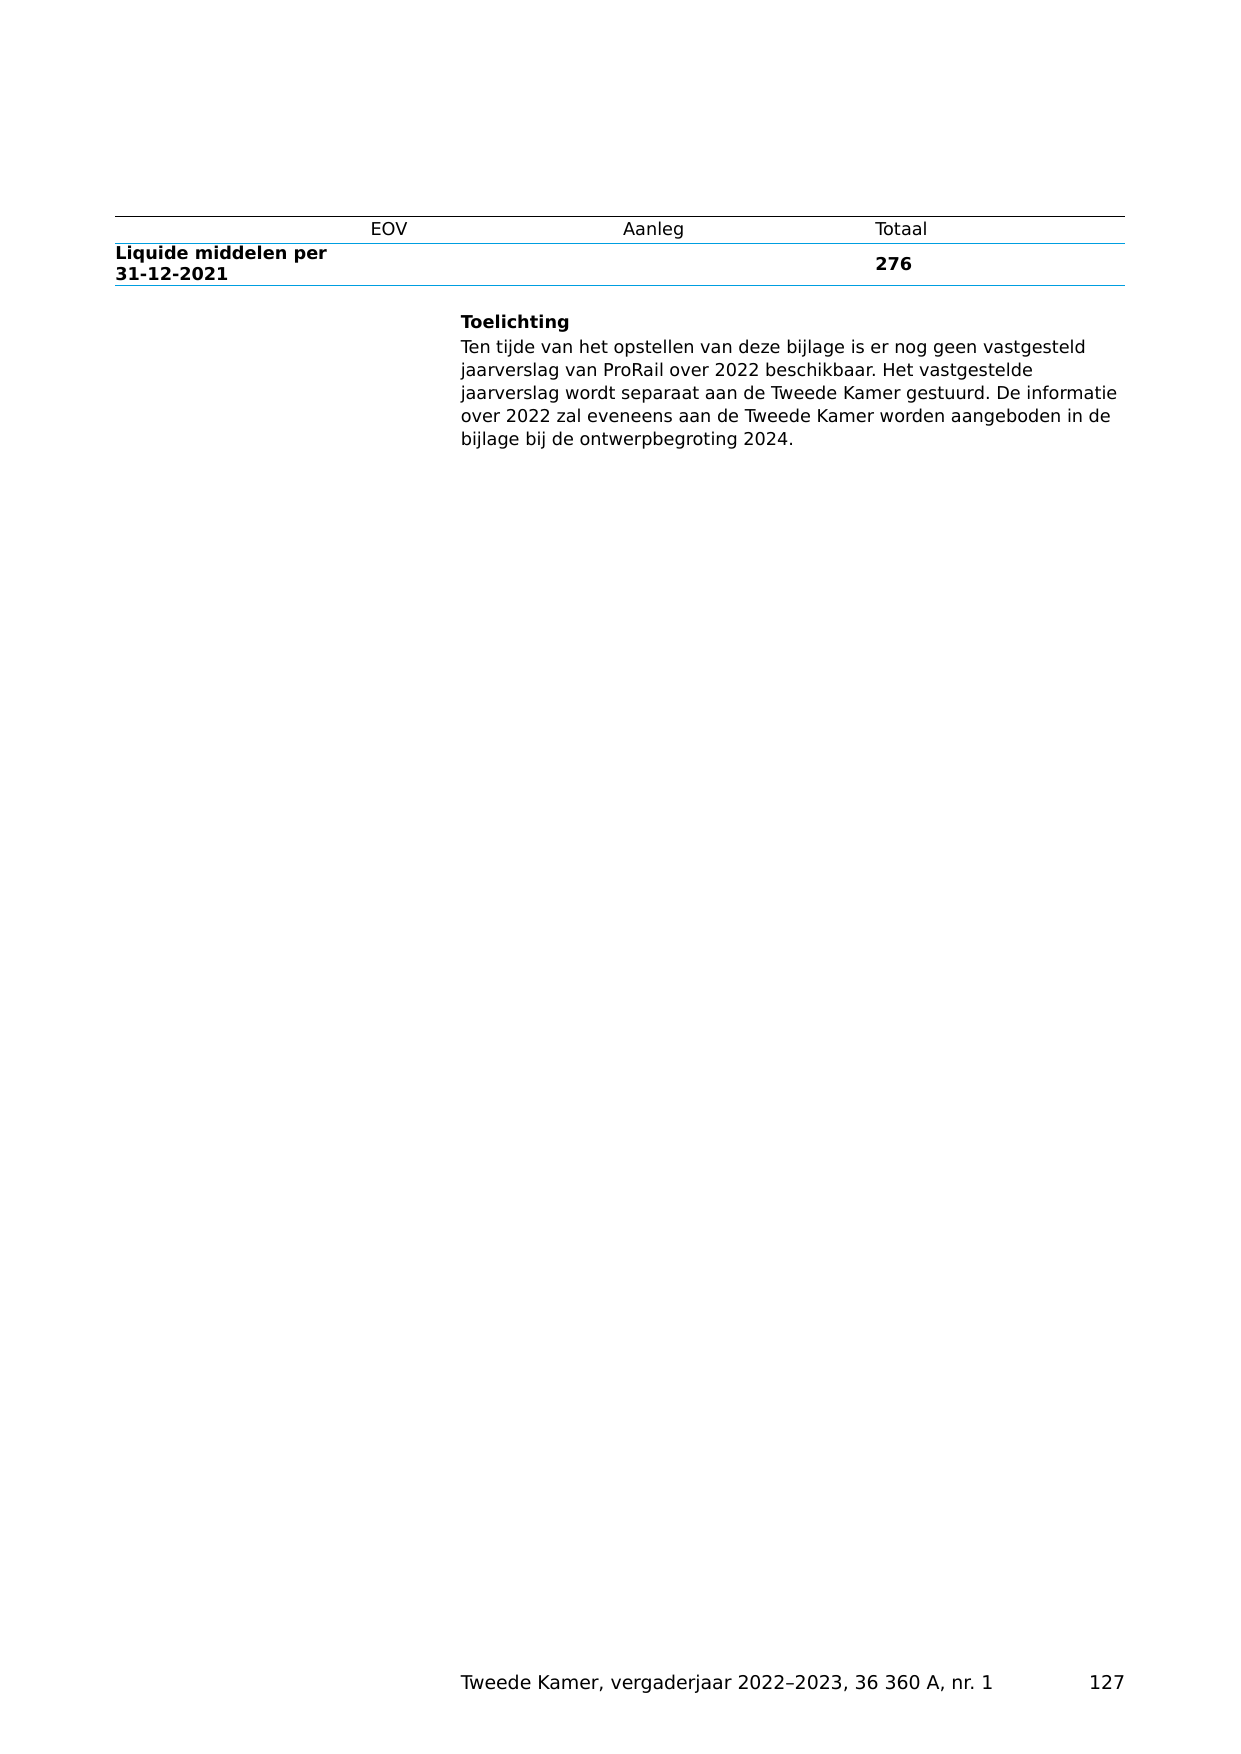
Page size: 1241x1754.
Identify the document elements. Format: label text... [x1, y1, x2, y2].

table_cell EOV [368, 217, 620, 243]
table_cell [115, 217, 367, 243]
table_cell Aanleg [620, 217, 872, 243]
table_cell Liquide middelen per 31-12-2021 [115, 244, 367, 284]
table_header Tabel 75 Balansposten ProRail (bedragen x € 1 miljoen) [115, 191, 1125, 216]
table_cell [620, 244, 872, 284]
text Toelichting [461, 310, 1125, 333]
text Ten tijde van het opstellen van deze bijlage is er nog geen vastgesteld jaarverslag van ProRail over 2022 beschikbaar. Het vastgestelde jaarverslag wordt separaat aan de Tweede Kamer gestuurd. De informatie over 2022 zal eveneens aan de Tweede Kamer worden aangeboden in de bijlage bij de ontwerpbegroting 2024. [461, 335, 1125, 449]
table_cell 276 [872, 244, 1125, 284]
table_cell [368, 244, 620, 284]
table_cell Totaal [872, 217, 1125, 243]
